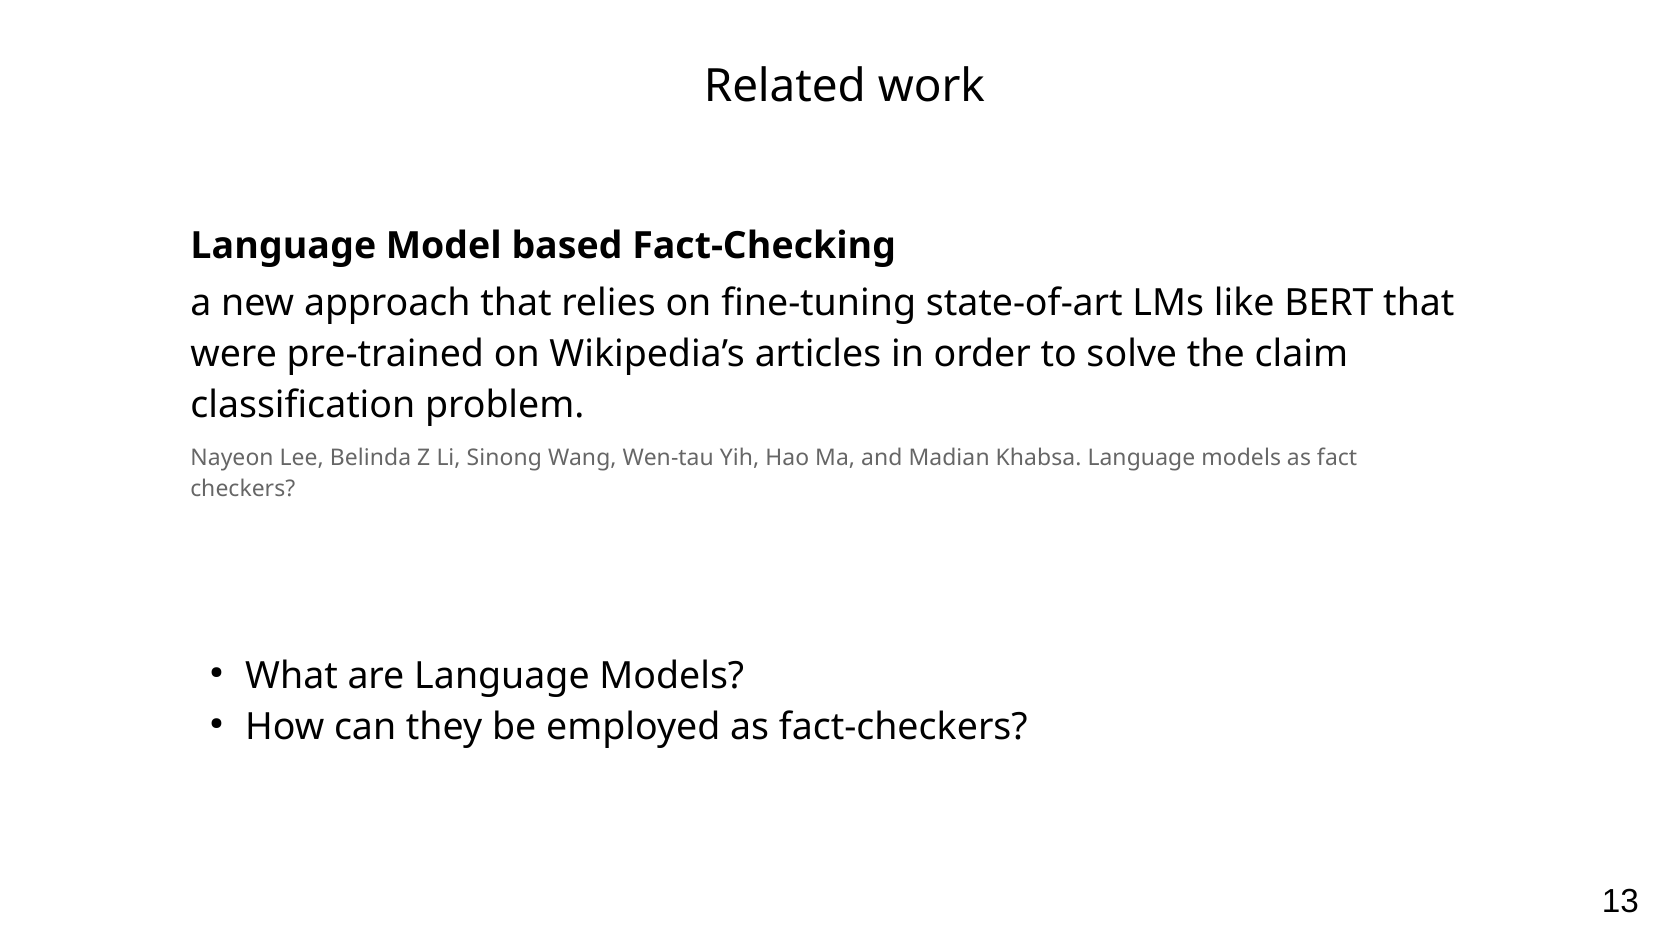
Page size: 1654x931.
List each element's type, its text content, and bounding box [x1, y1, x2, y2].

text_box What are Language Models? How can they be employed as fact-checkers? [195, 590, 1441, 811]
text_box [1024, 874, 1654, 931]
text_box Related work [376, 45, 1277, 123]
text_box Language Model based Fact-Checking a new approach that relies on fine-tuning state-of-art LMs like BERT that were pre-trained on Wikipedia’s articles in order to solve the claim classification problem. Nayeon Lee, Belinda Z Li, Sinong Wang, Wen-tau Yih, Hao Ma, and Madian Khabsa. Language models as fact checkers? [175, 211, 1478, 526]
